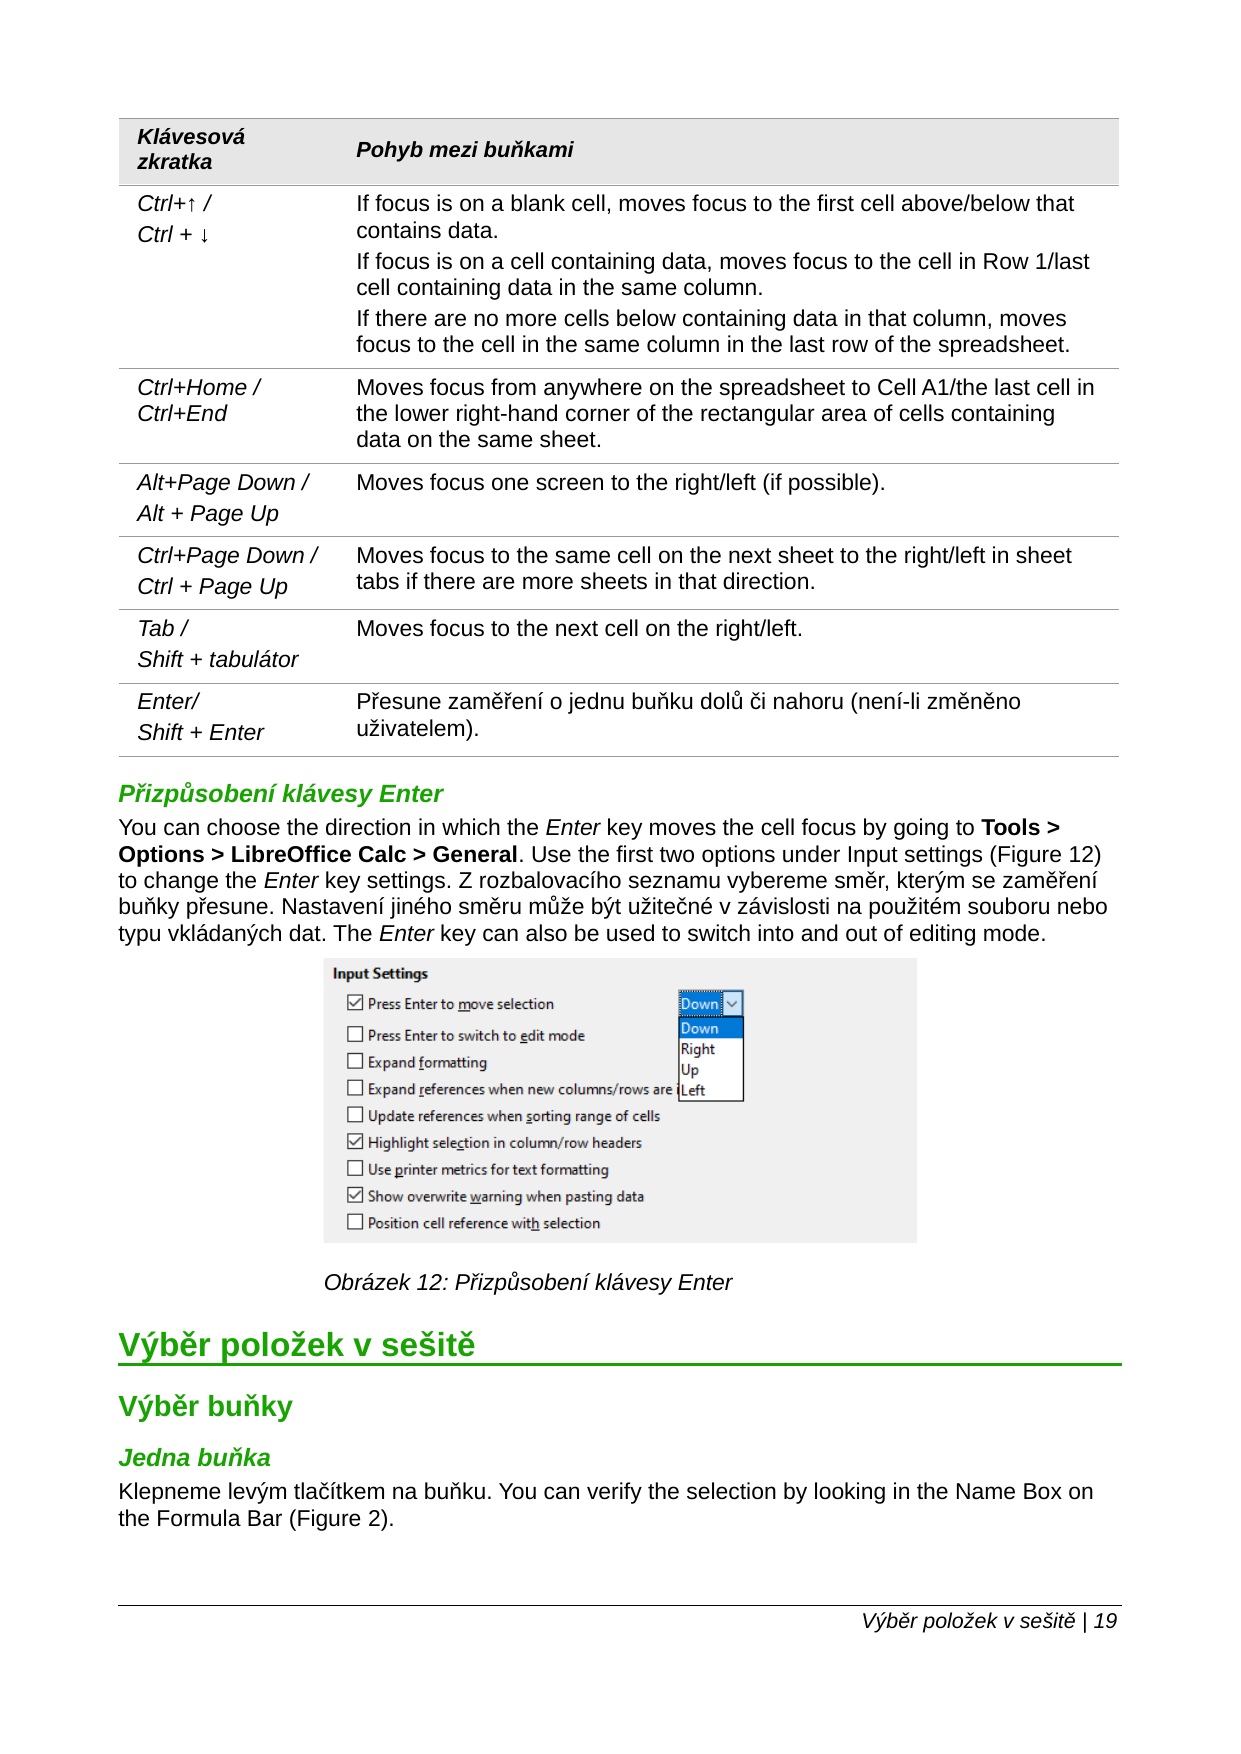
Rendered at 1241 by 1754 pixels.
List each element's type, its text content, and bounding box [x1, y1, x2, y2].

table_cell Moves focus to the next cell on the right/left. [338, 610, 1119, 682]
table_header Pohyb mezi buňkami [338, 119, 1119, 184]
table_cell Ctrl+Home / Ctrl+End [119, 369, 338, 463]
table_cell Moves focus one screen to the right/left (if possible). [338, 464, 1119, 536]
subtitle Výběr buňky [118, 1389, 1122, 1423]
table_cell Enter/ Shift + Enter [119, 684, 338, 756]
table_cell Moves focus to the same cell on the next sheet to the right/left in sheet tabs if there are more sheets in that direction. [338, 537, 1119, 609]
table_cell Přesune zaměření o jednu buňku dolů či nahoru (není-li změněno uživatelem). [338, 684, 1119, 756]
text You can choose the direction in which the Enter key moves the cell focus by going to Tools > Options > LibreOffice Calc > General. Use the first two options under Input settings (Figure 12) to change the Enter key settings. Z rozbalovacího seznamu vybereme směr, kterým se zaměření buňky přesune. Nastavení jiného směru může být užitečné v závislosti na použitém souboru nebo typu vkládaných dat. The Enter key can also be used to switch into and out of editing mode. [118, 814, 1122, 946]
text Klepneme levým tlačítkem na buňku. You can verify the selection by looking in the Name Box on the Formula Bar (Figure 2). [118, 1478, 1122, 1531]
table_cell Tab / Shift + tabulátor [119, 610, 338, 682]
table_header Klávesová zkratka [119, 119, 338, 184]
picture [323, 958, 917, 1243]
subtitle Výběr položek v sešitě [118, 1325, 1122, 1363]
subtitle Jedna buňka [118, 1443, 1122, 1472]
table_cell Ctrl+↑ / Ctrl + ↓ [119, 186, 338, 368]
table_cell If focus is on a blank cell, moves focus to the first cell above/below that contains data. If focus is on a cell containing data, moves focus to the cell in Row 1/last cell containing data in the same column. If there are no more cells below containing data in that column, moves focus to the cell in the same column in the last row of the spreadsheet. [338, 186, 1119, 368]
table_cell Ctrl+Page Down / Ctrl + Page Up [119, 537, 338, 609]
table_cell Alt+Page Down / Alt + Page Up [119, 464, 338, 536]
text Obrázek 12: Přizpůsobení klávesy Enter [323, 1243, 917, 1296]
subtitle Přizpůsobení klávesy Enter [118, 779, 1122, 808]
table_cell Moves focus from anywhere on the spreadsheet to Cell A1/the last cell in the lower right-hand corner of the rectangular area of cells containing data on the same sheet. [338, 369, 1119, 463]
